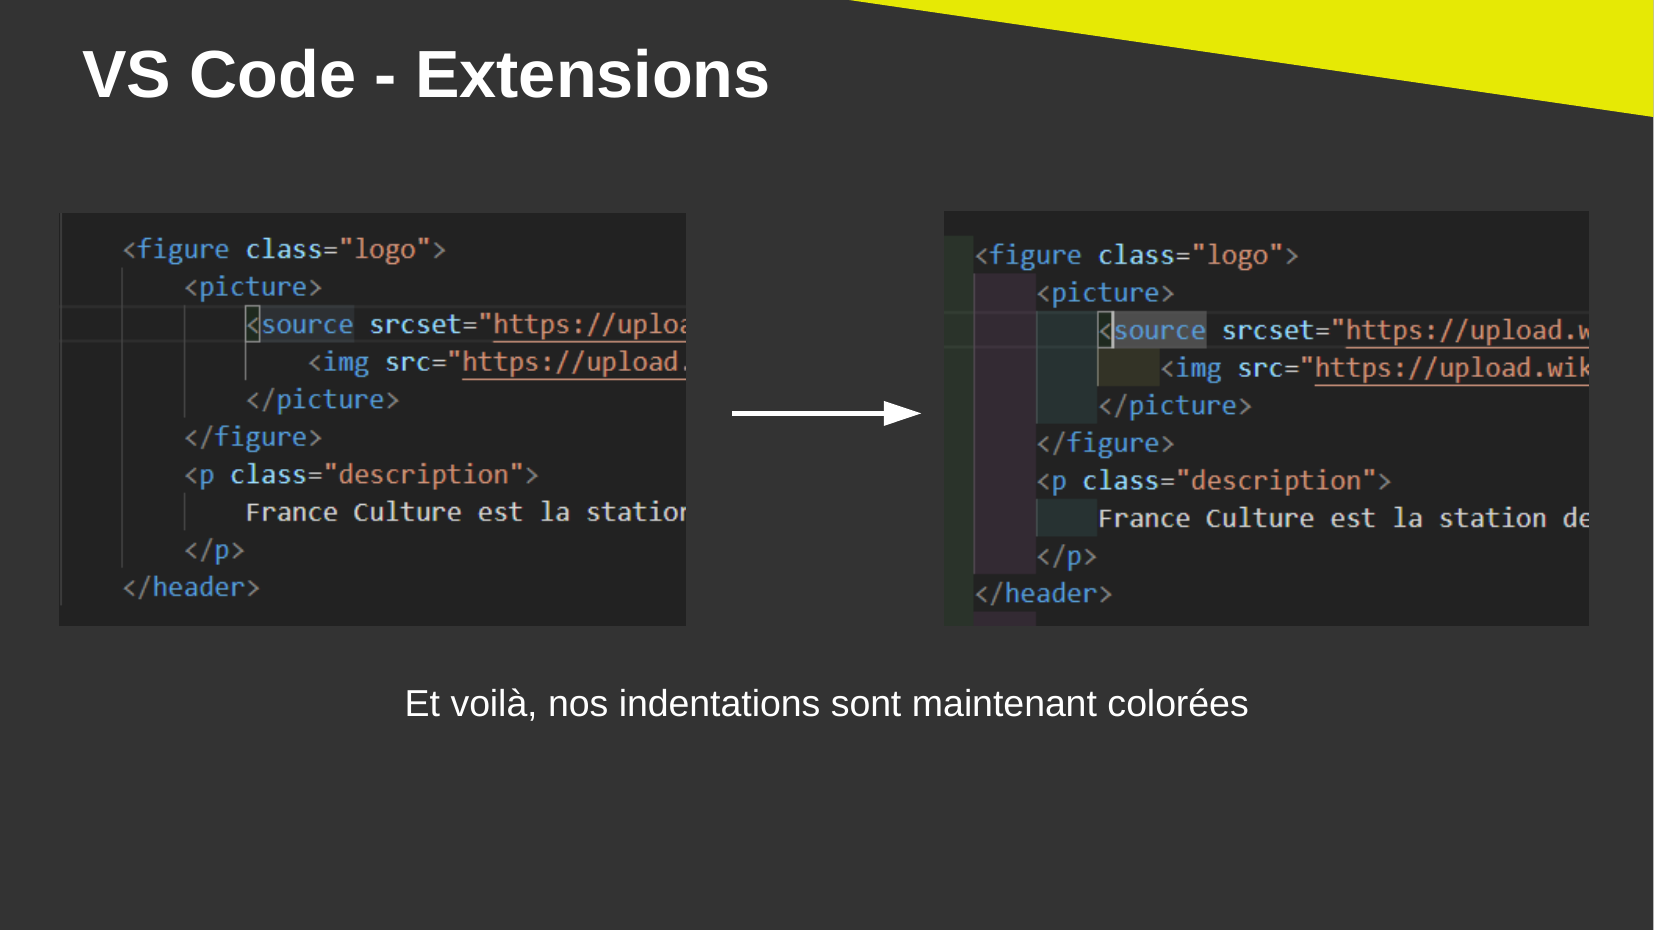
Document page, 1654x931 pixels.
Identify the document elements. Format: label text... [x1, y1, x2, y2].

picture [59, 213, 686, 626]
text_box Et voilà, nos indentations sont maintenant colorées [259, 675, 1394, 733]
title VS Code - Extensions [82, 37, 1571, 114]
picture [944, 211, 1589, 626]
text_box [849, 0, 1654, 118]
